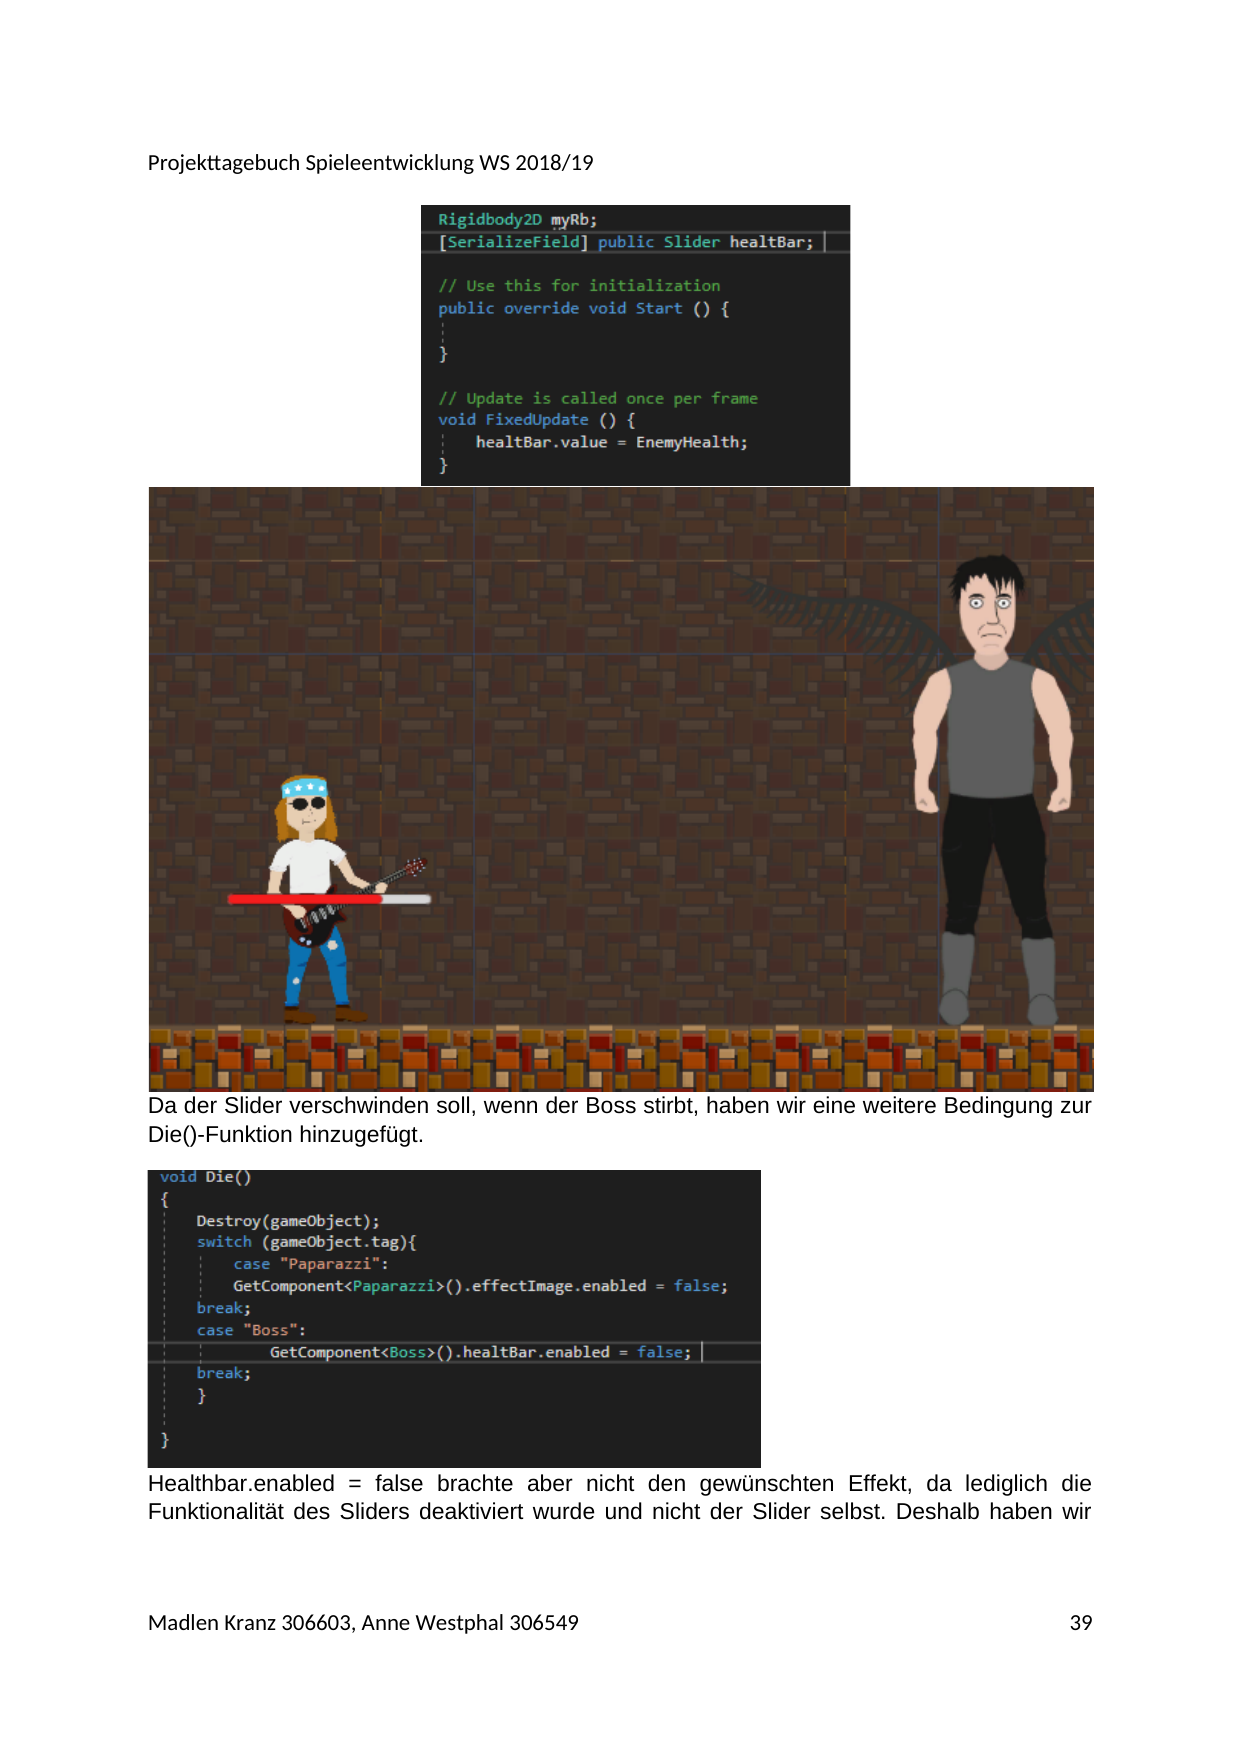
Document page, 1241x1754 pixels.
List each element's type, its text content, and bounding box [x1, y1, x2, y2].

picture [421, 205, 851, 486]
text Healthbar.enabled = false brachte aber nicht den gewünschten Effekt, da lediglich die Funktionalität des Sliders deaktiviert wurde und nicht der Slider selbst. Deshalb haben wir [148, 1161, 1093, 1524]
picture [148, 487, 1094, 1092]
text Da der Slider verschwinden soll, wenn der Boss stirbt, haben wir eine weitere Bedingung zur Die()-Funktion hinzugefügt. [148, 1092, 1093, 1147]
picture [147, 1170, 761, 1468]
text [148, 205, 1093, 487]
